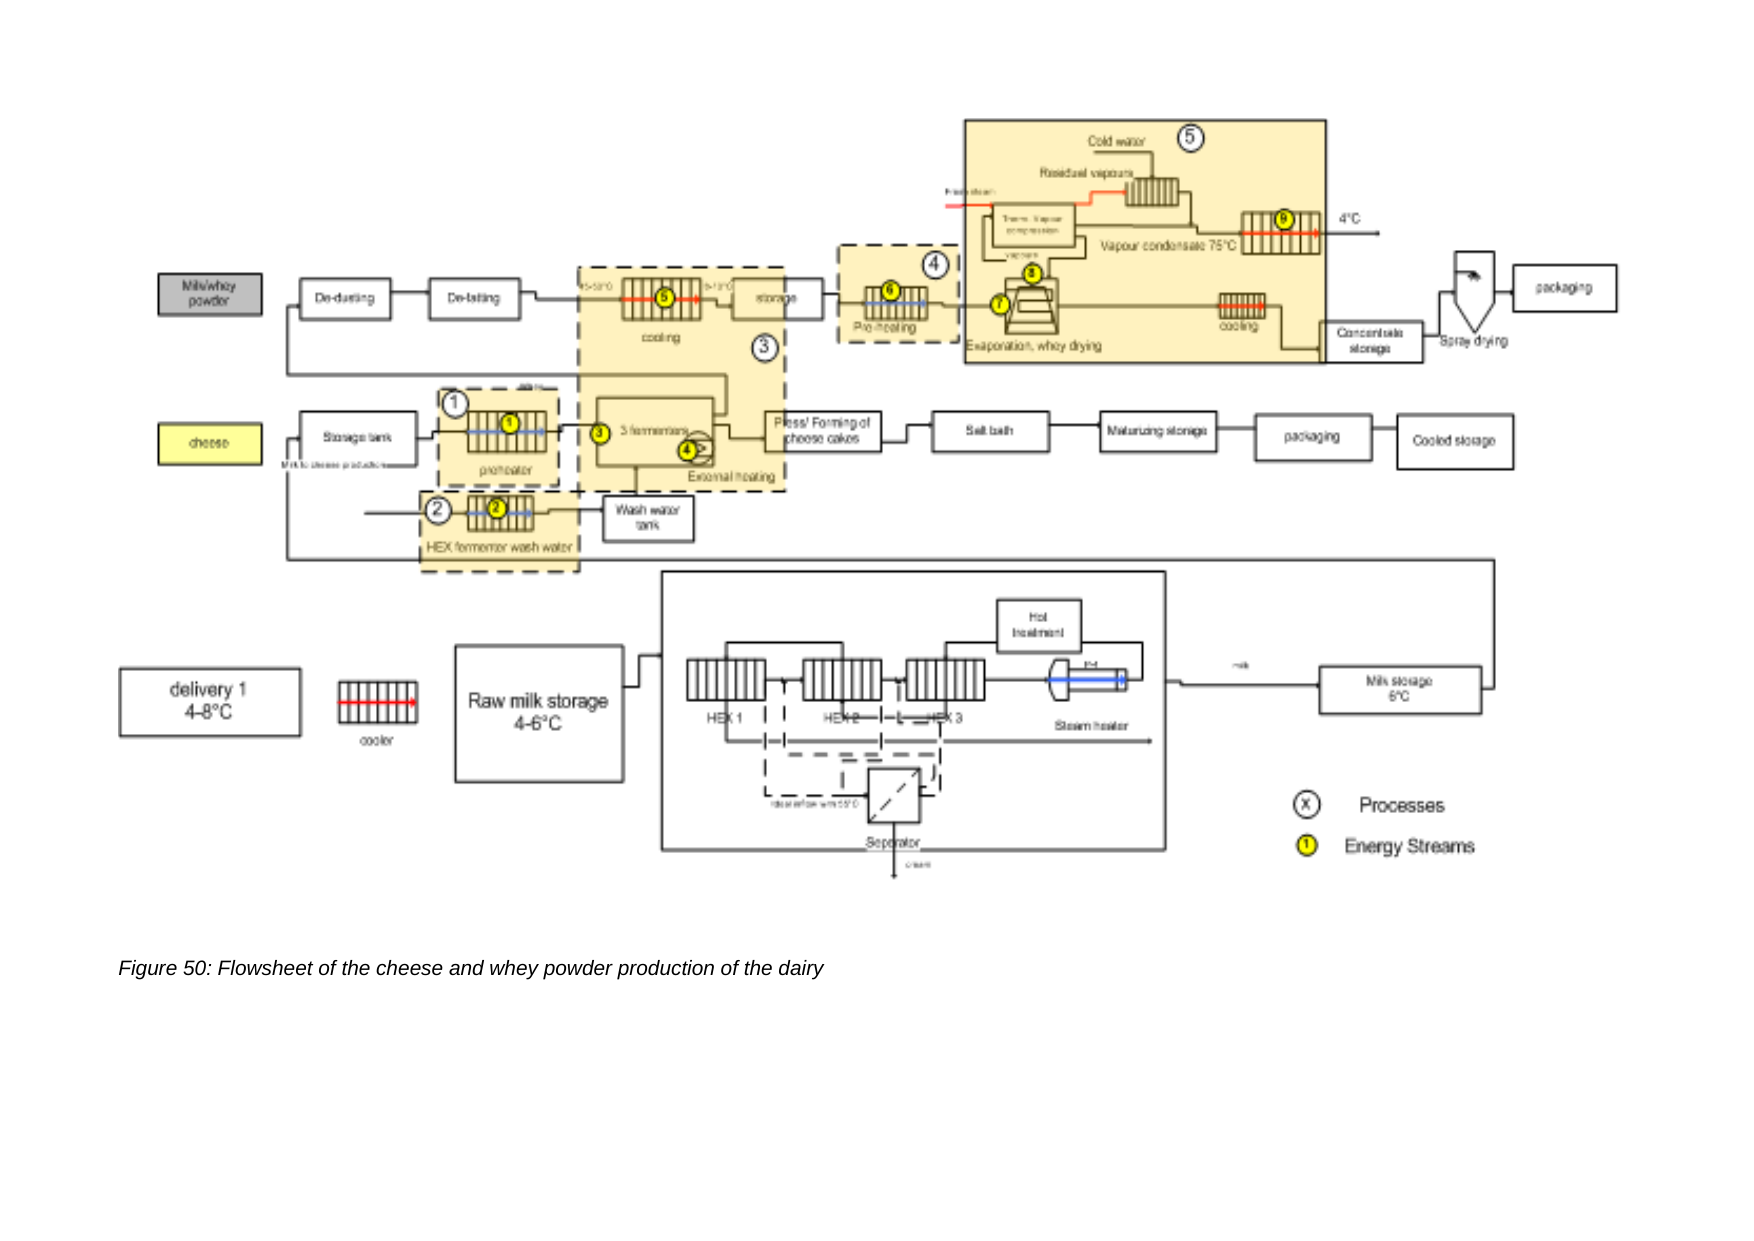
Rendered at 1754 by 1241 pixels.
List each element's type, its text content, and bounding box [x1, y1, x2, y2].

text Figure 50: Flowsheet of the cheese and whey powder production of the dairy [118, 956, 1636, 979]
picture [118, 118, 1635, 898]
